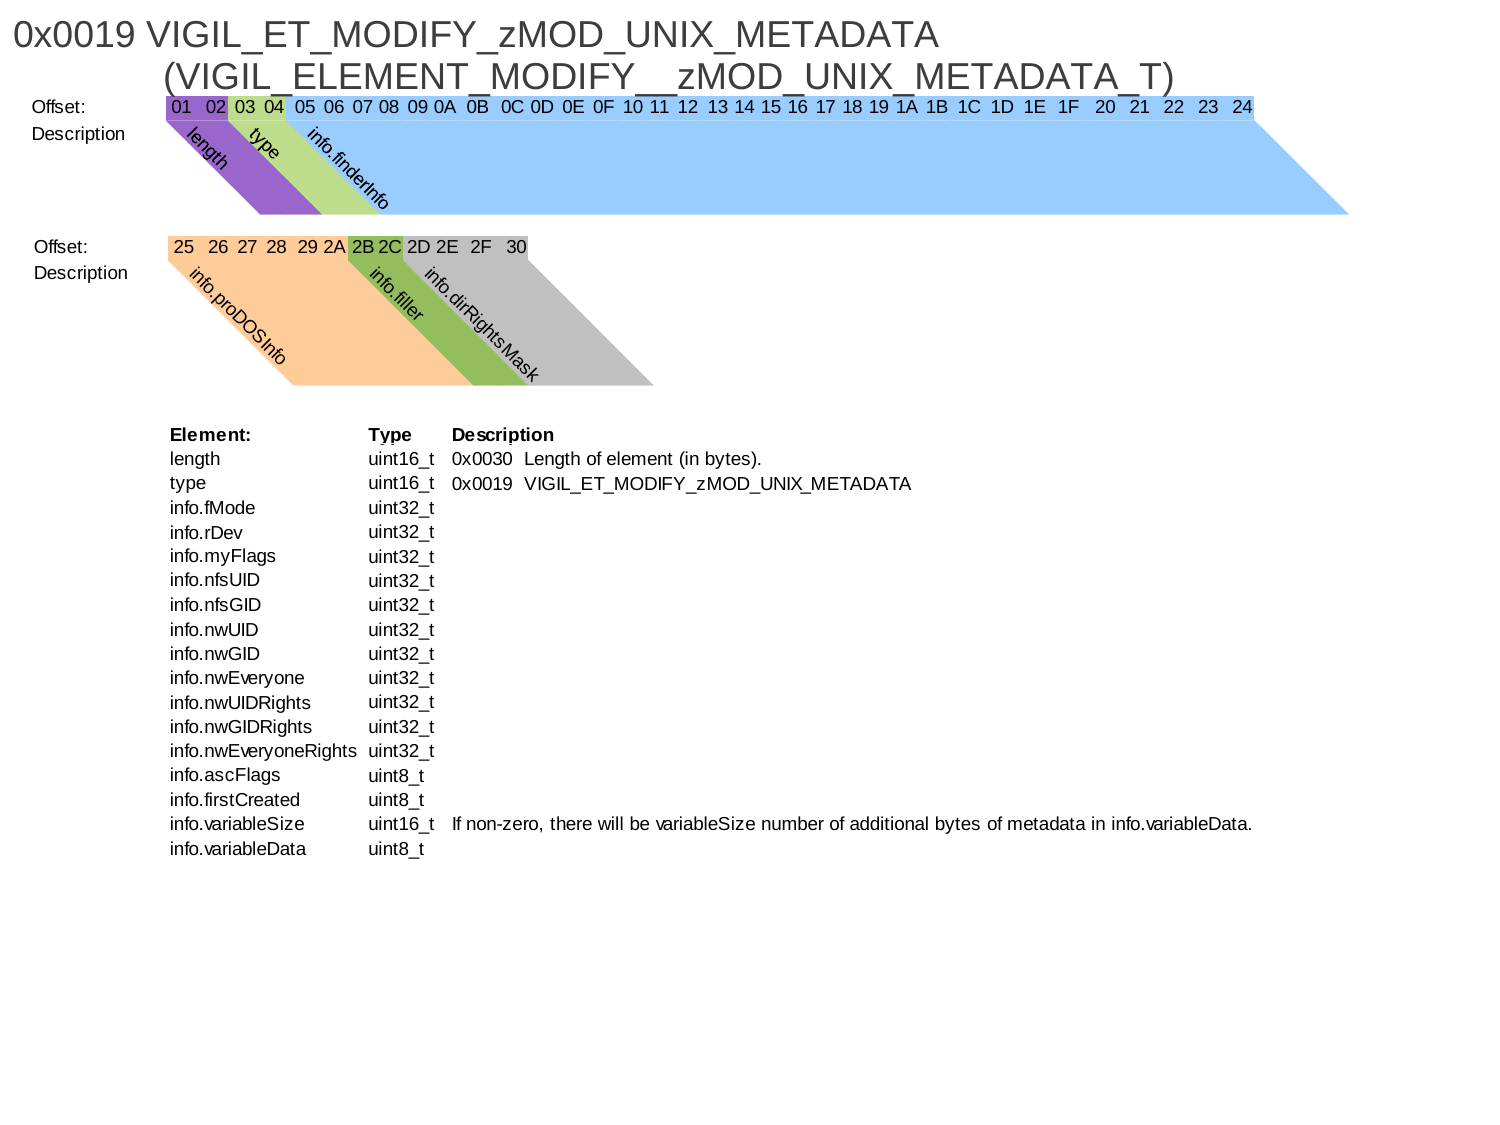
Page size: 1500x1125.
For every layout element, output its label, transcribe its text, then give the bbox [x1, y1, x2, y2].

chart [29, 96, 1498, 388]
text_box 0x0019 VIGIL_ET_MODIFY_zMOD_UNIX_METADATA (VIGIL_ELEMENT_MODIFY__zMOD_UNIX_METADATA_T) [13, 13, 1440, 98]
chart [167, 423, 1359, 865]
